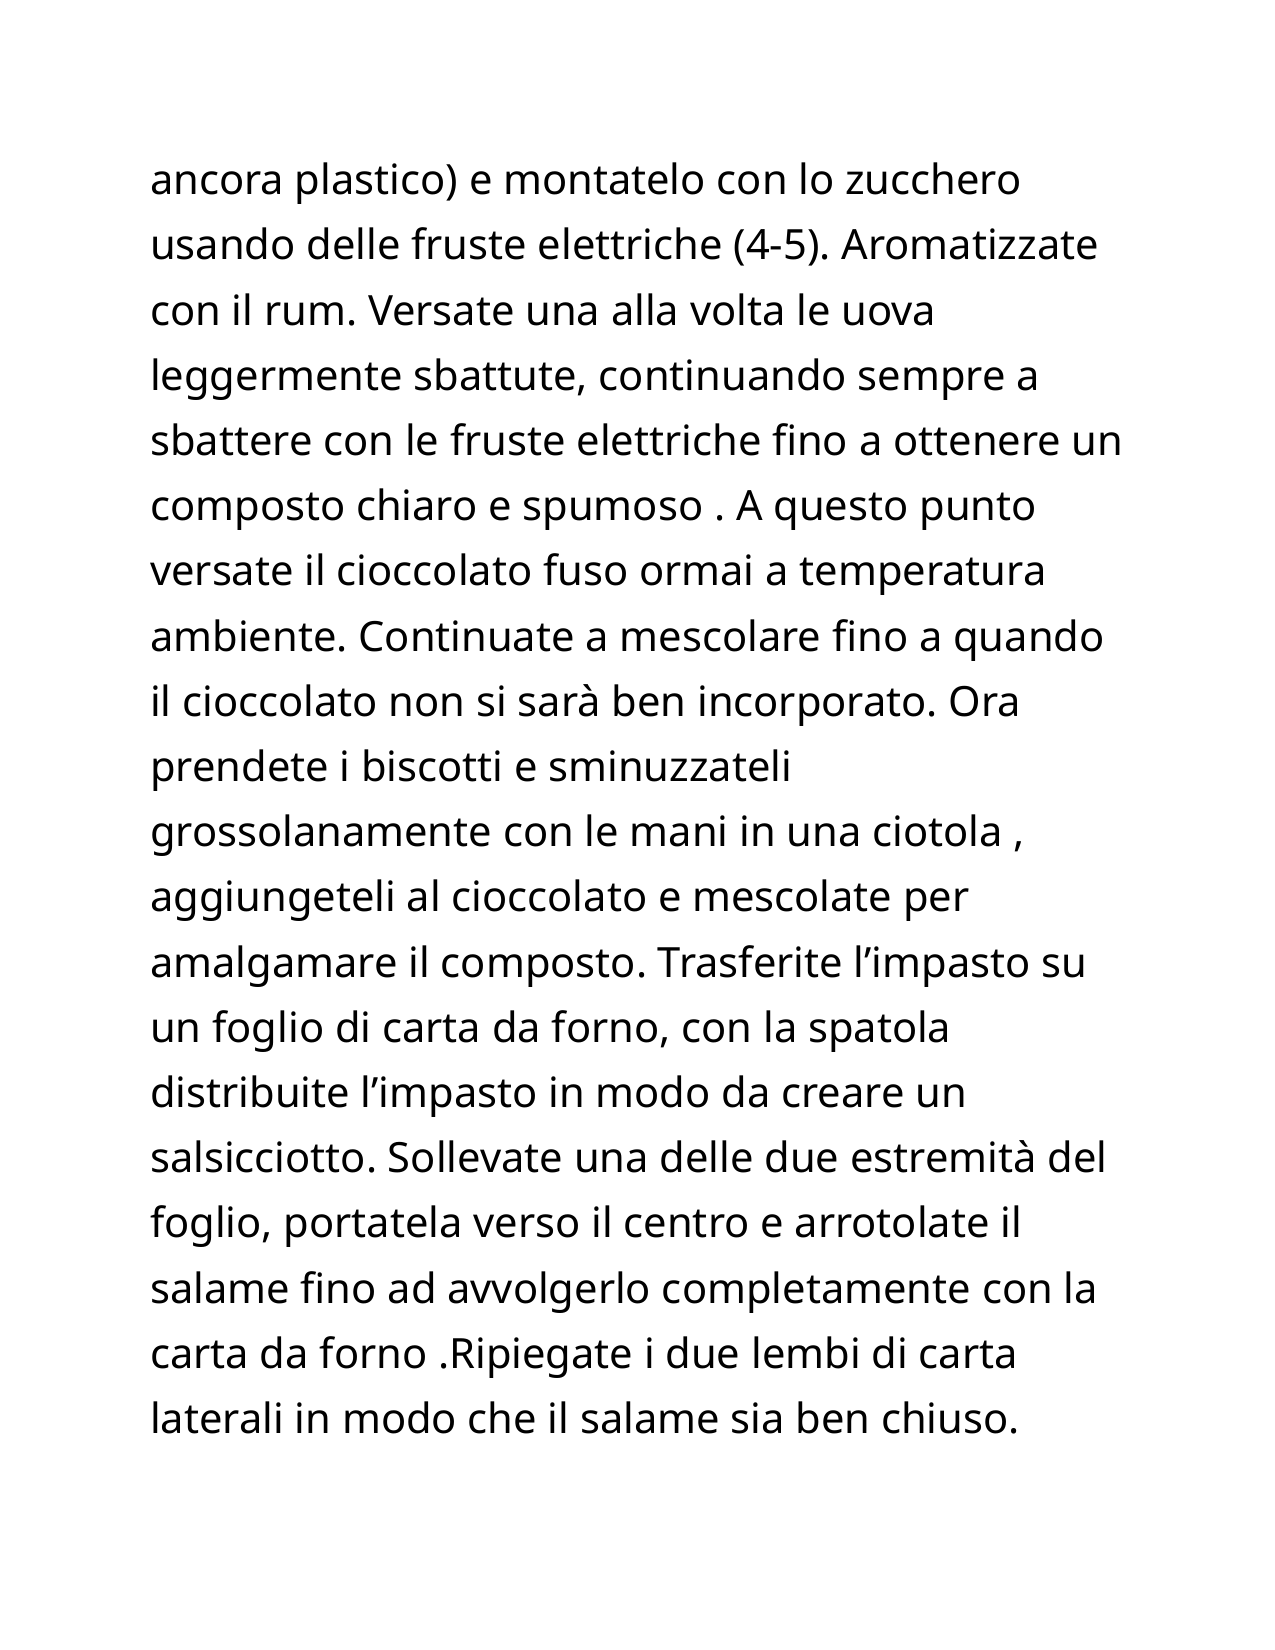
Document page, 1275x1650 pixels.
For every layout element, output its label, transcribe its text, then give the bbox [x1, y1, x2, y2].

list ancora plastico) e montatelo con lo zucchero usando delle fruste elettriche (4-5). Aromatizzate con il rum. Versate una alla volta le uova leggermente sbattute, continuando sempre a sbattere con le fruste elettriche fino a ottenere un composto chiaro e spumoso . A questo punto versate il cioccolato fuso ormai a temperatura ambiente. Continuate a mescolare fino a quando il cioccolato non si sarà ben incorporato. Ora prendete i biscotti e sminuzzateli grossolanamente con le mani in una ciotola , aggiungeteli al cioccolato e mescolate per amalgamare il composto. Trasferite l’impasto su un foglio di carta da forno, con la spatola distribuite l’impasto in modo da creare un salsicciotto. Sollevate una delle due estremità del foglio, portatela verso il centro e arrotolate il salame fino ad avvolgerlo completamente con la carta da forno .Ripiegate i due lembi di carta laterali in modo che il salame sia ben chiuso. [150, 150, 1125, 1446]
